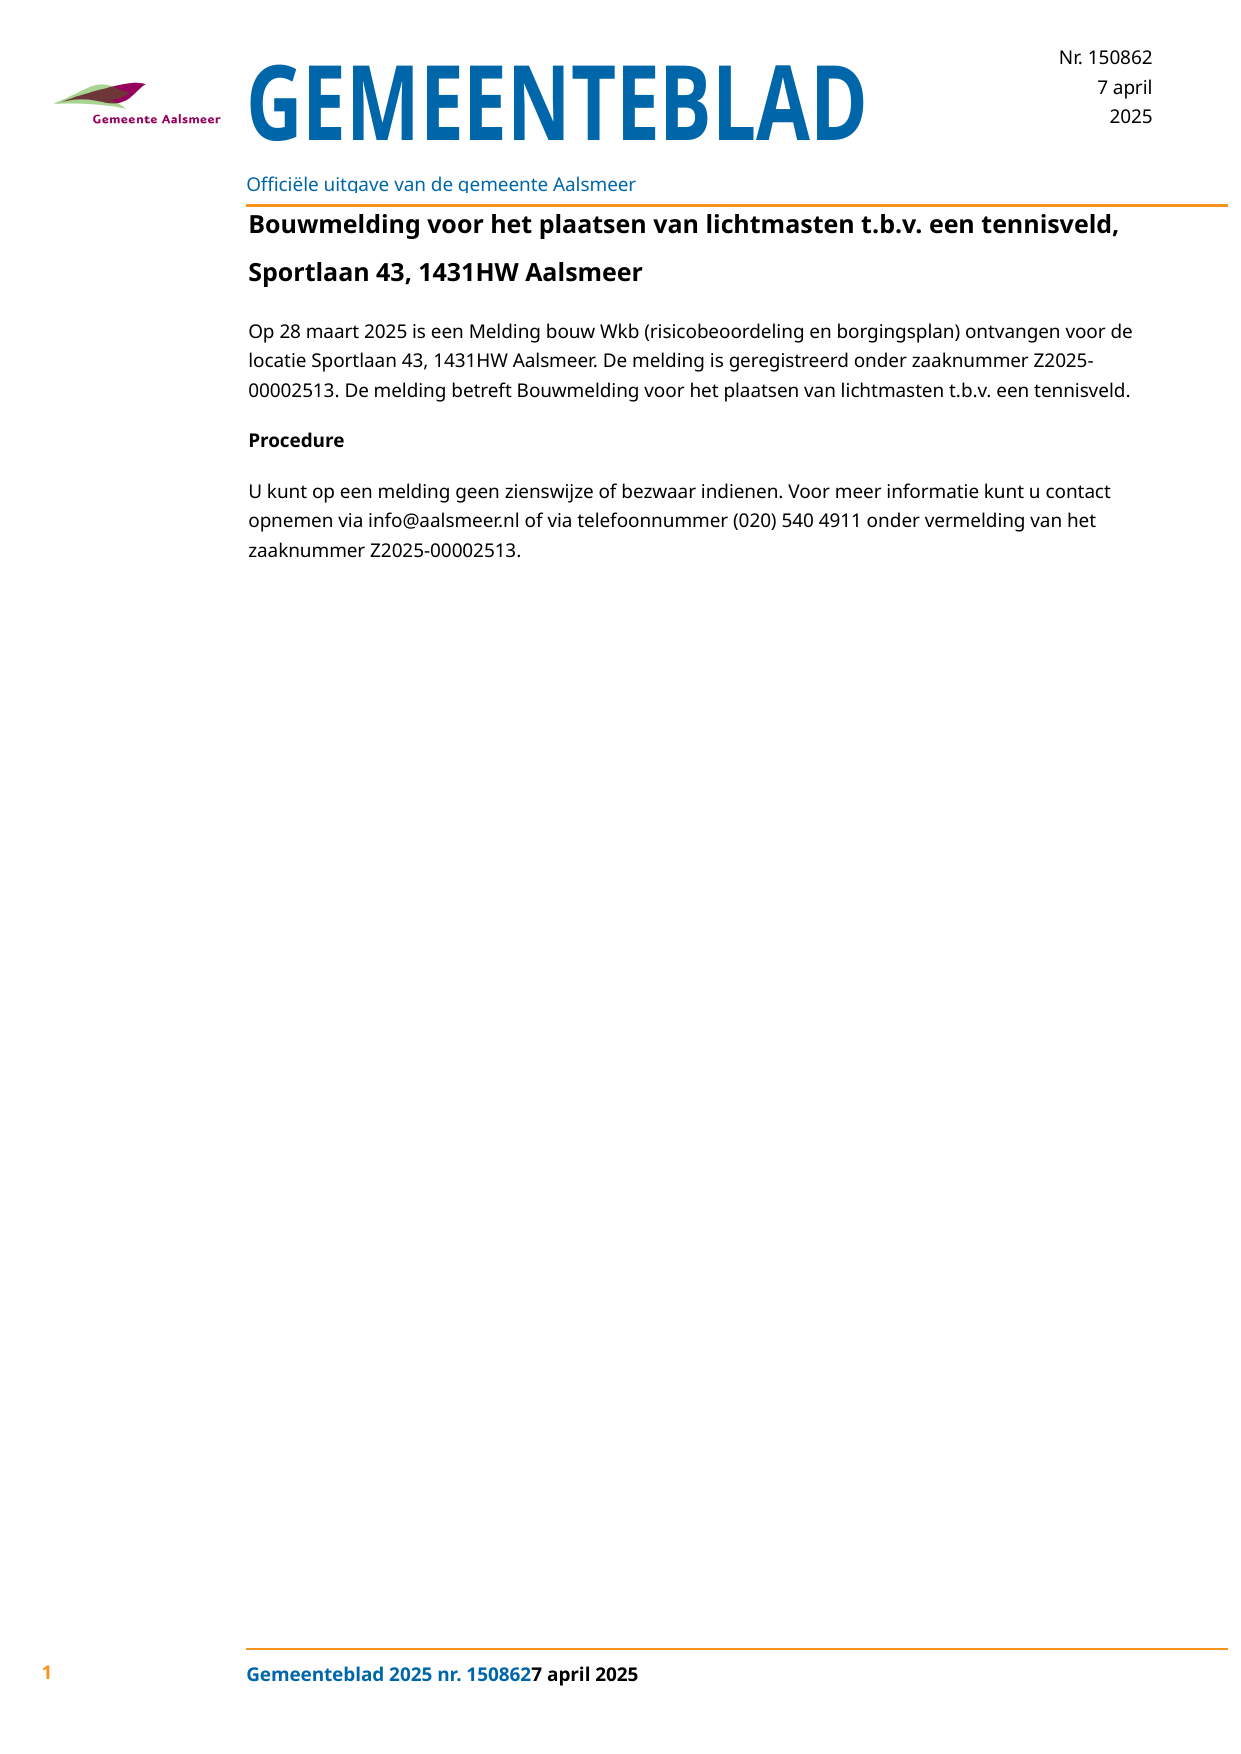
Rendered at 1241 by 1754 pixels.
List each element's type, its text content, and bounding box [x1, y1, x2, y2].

text Procedure [248, 427, 1152, 453]
text U kunt op een melding geen zienswijze of bezwaar indienen. Voor meer informatie kunt u contact opnemen via info@aalsmeer.nl of via telefoonnummer (020) 540 4911 onder vermelding van het zaaknummer Z2025-00002513. [248, 478, 1152, 563]
text Op 28 maart 2025 is een Melding bouw Wkb (risicobeoordeling en borgingsplan) ontvangen voor de locatie Sportlaan 43, 1431HW Aalsmeer. De melding is geregistreerd onder zaaknummer Z2025-00002513. De melding betreft Bouwmelding voor het plaatsen van lichtmasten t.b.v. een tennisveld. [248, 318, 1152, 403]
picture [41, 47, 231, 172]
text Bouwmelding voor het plaatsen van lichtmasten t.b.v. een tennisveld, Sportlaan 43, 1431HW Aalsmeer [248, 207, 1152, 288]
